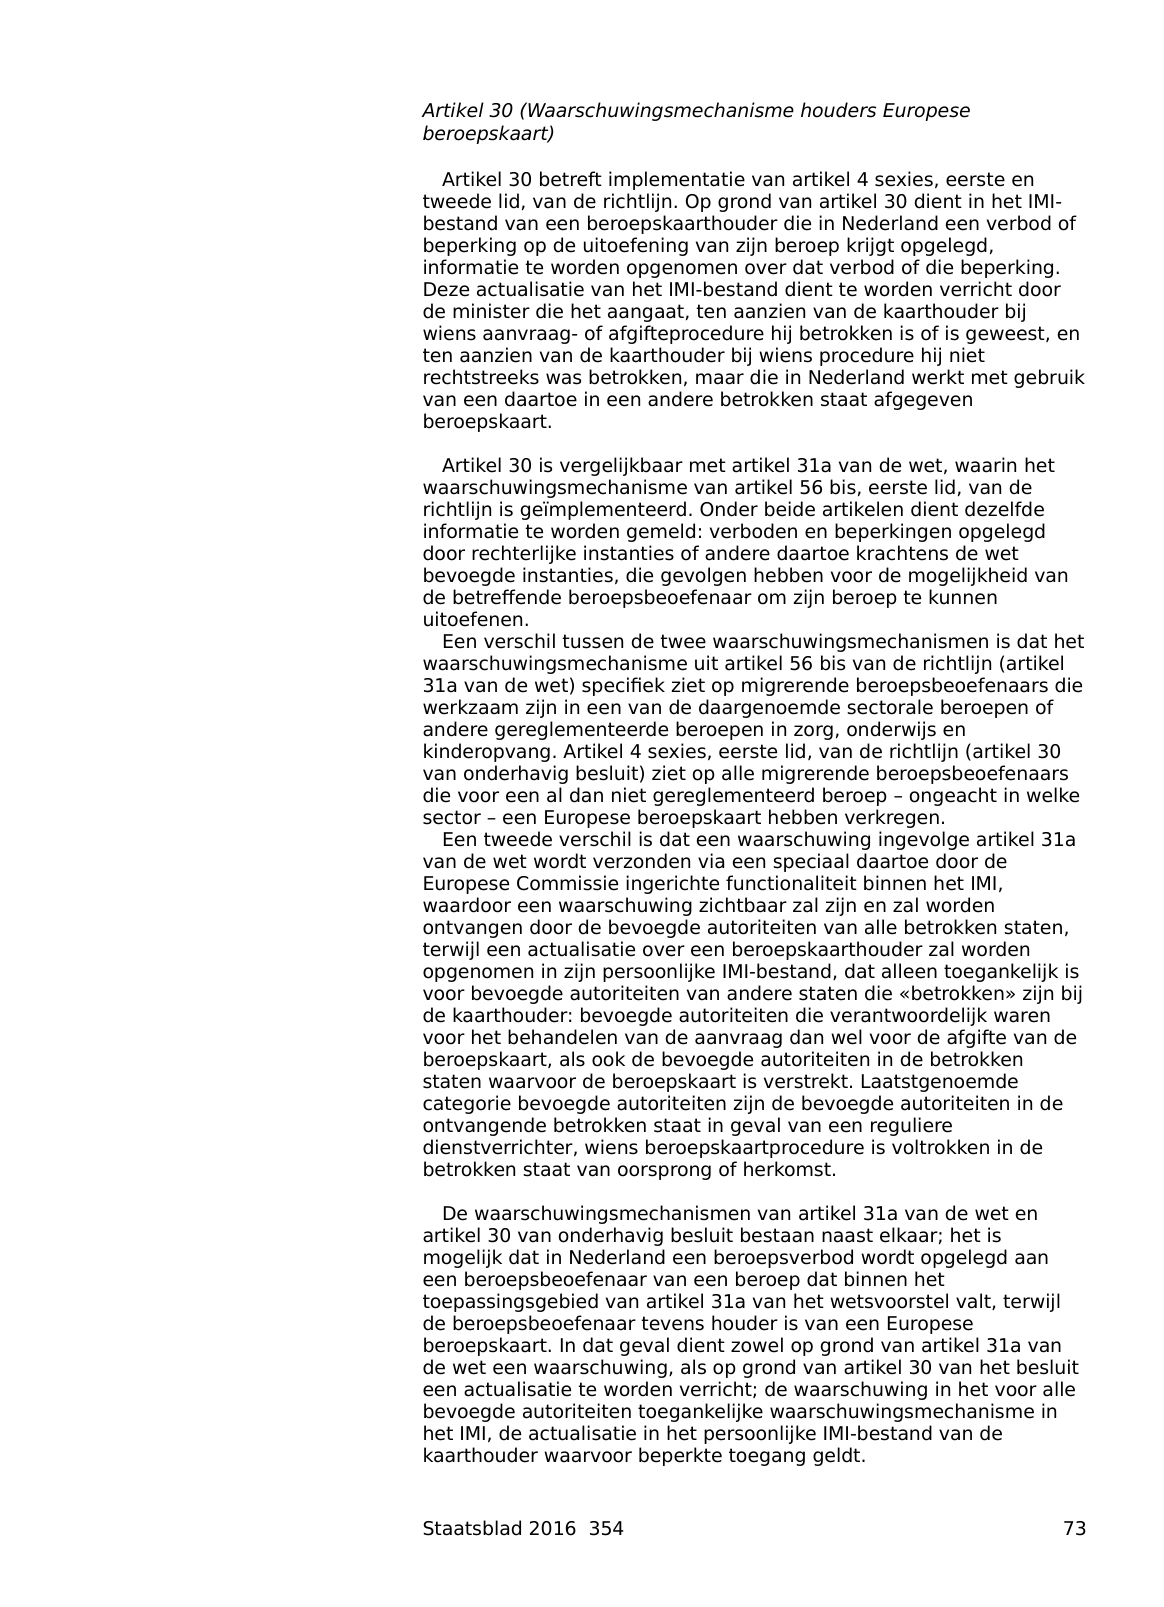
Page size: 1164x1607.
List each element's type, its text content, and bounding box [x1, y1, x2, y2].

text De waarschuwingsmechanismen van artikel 31a van de wet en artikel 30 van onderhavig besluit bestaan naast elkaar; het is mogelijk dat in Nederland een beroepsverbod wordt opgelegd aan een beroepsbeoefenaar van een beroep dat binnen het toepassingsgebied van artikel 31a van het wetsvoorstel valt, terwijl de beroepsbeoefenaar tevens houder is van een Europese beroepskaart. In dat geval dient zowel op grond van artikel 31a van de wet een waarschuwing, als op grond van artikel 30 van het besluit een actualisatie te worden verricht; de waarschuwing in het voor alle bevoegde autoriteiten toegankelijke waarschuwingsmechanisme in het IMI, de actualisatie in het persoonlijke IMI-bestand van de kaarthouder waarvoor beperkte toegang geldt. [422, 1203, 1087, 1467]
subtitle Artikel 30 (Waarschuwingsmechanisme houders Europese beroepskaart) [422, 100, 1087, 144]
text Een tweede verschil is dat een waarschuwing ingevolge artikel 31a van de wet wordt verzonden via een speciaal daartoe door de Europese Commissie ingerichte functionaliteit binnen het IMI, waardoor een waarschuwing zichtbaar zal zijn en zal worden ontvangen door de bevoegde autoriteiten van alle betrokken staten, terwijl een actualisatie over een beroepskaarthouder zal worden opgenomen in zijn persoonlijke IMI-bestand, dat alleen toegankelijk is voor bevoegde autoriteiten van andere staten die «betrokken» zijn bij de kaarthouder: bevoegde autoriteiten die verantwoordelijk waren voor het behandelen van de aanvraag dan wel voor de afgifte van de beroepskaart, als ook de bevoegde autoriteiten in de betrokken staten waarvoor de beroepskaart is verstrekt. Laatstgenoemde categorie bevoegde autoriteiten zijn de bevoegde autoriteiten in de ontvangende betrokken staat in geval van een reguliere dienstverrichter, wiens beroepskaartprocedure is voltrokken in de betrokken staat van oorsprong of herkomst. [422, 829, 1087, 1181]
text Artikel 30 betreft implementatie van artikel 4 sexies, eerste en tweede lid, van de richtlijn. Op grond van artikel 30 dient in het IMI-bestand van een beroepskaarthouder die in Nederland een verbod of beperking op de uitoefening van zijn beroep krijgt opgelegd, informatie te worden opgenomen over dat verbod of die beperking. Deze actualisatie van het IMI-bestand dient te worden verricht door de minister die het aangaat, ten aanzien van de kaarthouder bij wiens aanvraag- of afgifteprocedure hij betrokken is of is geweest, en ten aanzien van de kaarthouder bij wiens procedure hij niet rechtstreeks was betrokken, maar die in Nederland werkt met gebruik van een daartoe in een andere betrokken staat afgegeven beroepskaart. [422, 169, 1087, 433]
text Een verschil tussen de twee waarschuwingsmechanismen is dat het waarschuwingsmechanisme uit artikel 56 bis van de richtlijn (artikel 31a van de wet) specifiek ziet op migrerende beroepsbeoefenaars die werkzaam zijn in een van de daargenoemde sectorale beroepen of andere gereglementeerde beroepen in zorg, onderwijs en kinderopvang. Artikel 4 sexies, eerste lid, van de richtlijn (artikel 30 van onderhavig besluit) ziet op alle migrerende beroepsbeoefenaars die voor een al dan niet gereglementeerd beroep – ongeacht in welke sector – een Europese beroepskaart hebben verkregen. [422, 631, 1087, 829]
text Artikel 30 is vergelijkbaar met artikel 31a van de wet, waarin het waarschuwingsmechanisme van artikel 56 bis, eerste lid, van de richtlijn is geïmplementeerd. Onder beide artikelen dient dezelfde informatie te worden gemeld: verboden en beperkingen opgelegd door rechterlijke instanties of andere daartoe krachtens de wet bevoegde instanties, die gevolgen hebben voor de mogelijkheid van de betreffende beroepsbeoefenaar om zijn beroep te kunnen uitoefenen. [422, 455, 1087, 631]
